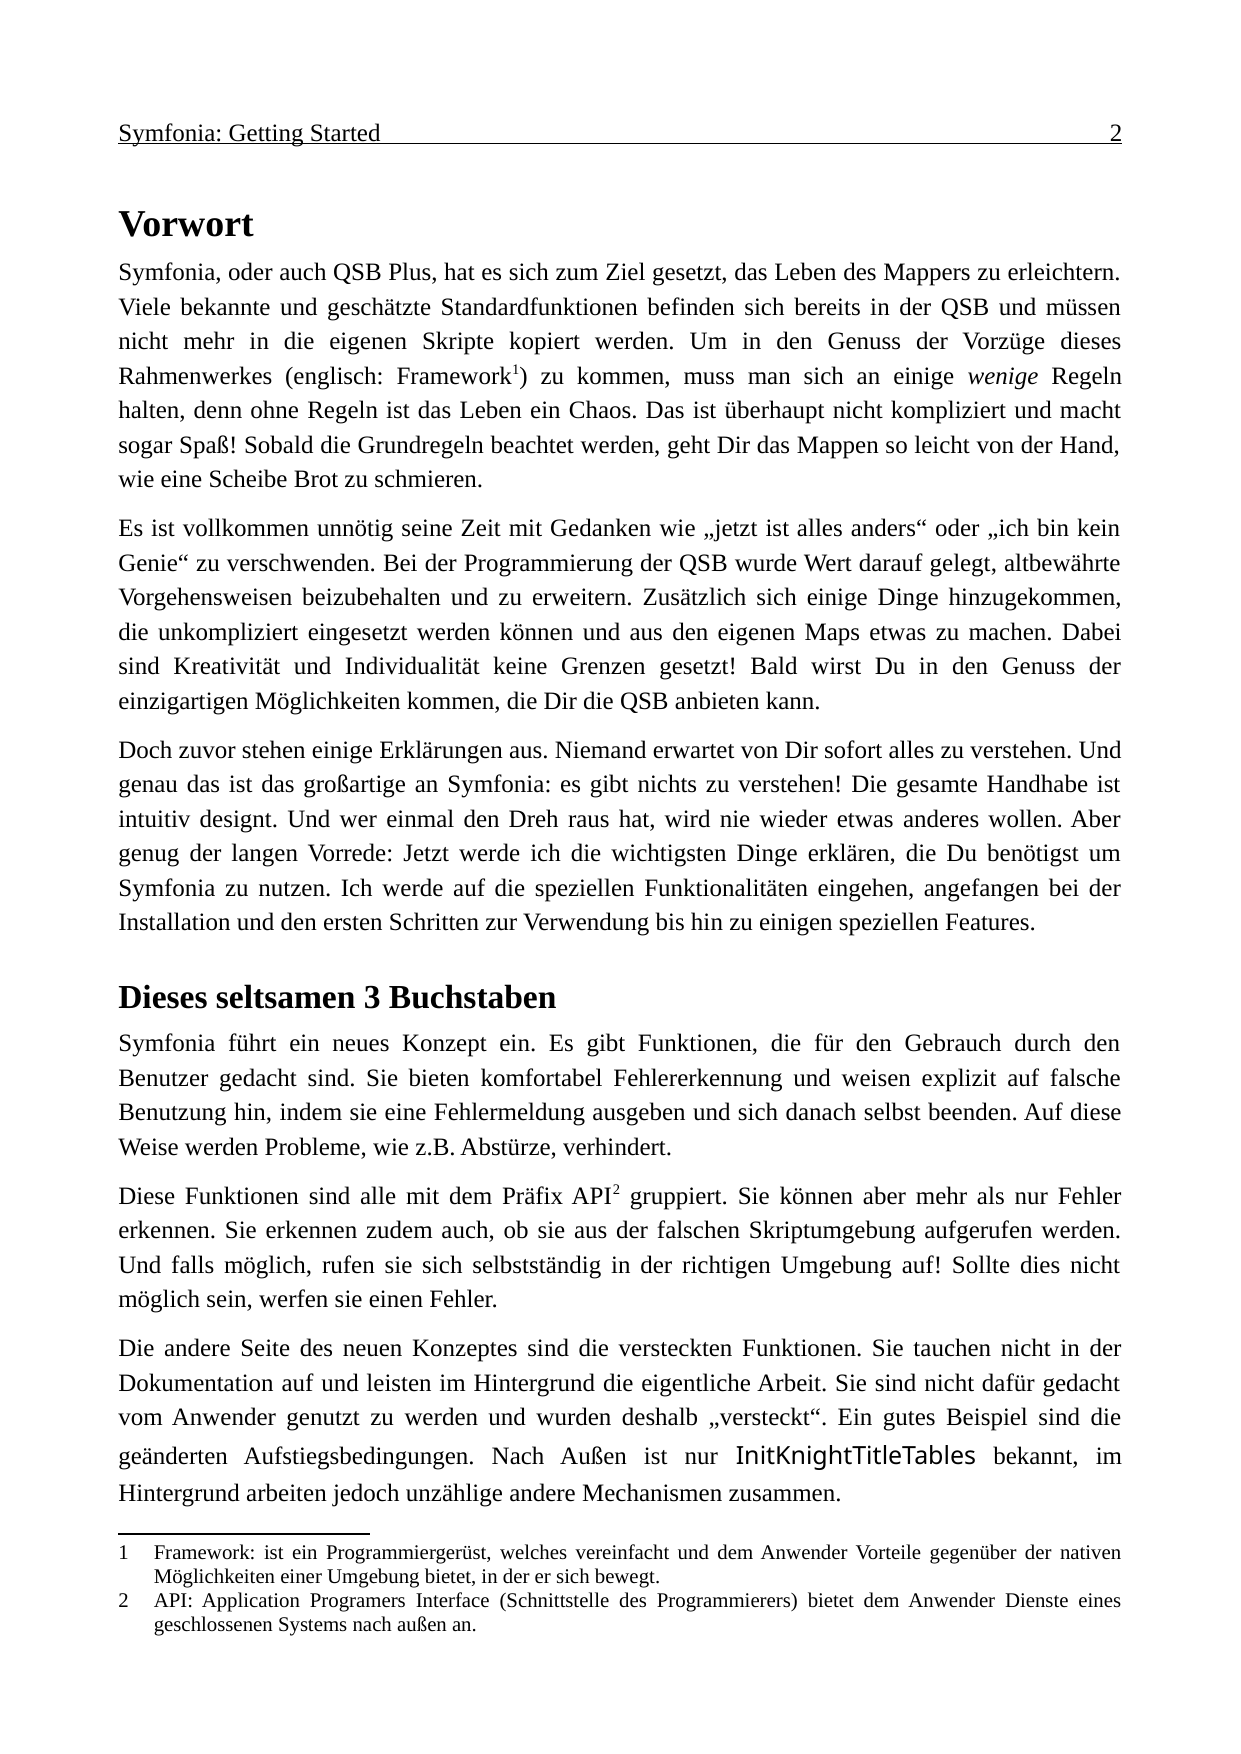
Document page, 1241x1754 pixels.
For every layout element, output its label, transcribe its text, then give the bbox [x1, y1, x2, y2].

text API: Application Programers Interface (Schnittstelle des Programmierers) bietet dem Anwender Dienste eines geschlossenen Systems nach außen an. [118, 1588, 1122, 1636]
text Die andere Seite des neuen Konzeptes sind die versteckten Funktionen. Sie tauchen nicht in der Dokumentation auf und leisten im Hintergrund die eigentliche Arbeit. Sie sind nicht dafür gedacht vom Anwender genutzt zu werden und wurden deshalb „versteckt“. Ein gutes Beispiel sind die geänderten Aufstiegsbedingungen. Nach Außen ist nur InitKnightTitleTables bekannt, im Hintergrund arbeiten jedoch unzählige andere Mechanismen zusammen. [118, 1333, 1122, 1506]
subtitle Vorwort [118, 201, 1122, 245]
text Es ist vollkommen unnötig seine Zeit mit Gedanken wie „jetzt ist alles anders“ oder „ich bin kein Genie“ zu verschwenden. Bei der Programmierung der QSB wurde Wert darauf gelegt, altbewährte Vorgehensweisen beizubehalten und zu erweitern. Zusätzlich sich einige Dinge hinzugekommen, die unkompliziert eingesetzt werden können und aus den eigenen Maps etwas zu machen. Dabei sind Kreativität und Individualität keine Grenzen gesetzt! Bald wirst Du in den Genuss der einzigartigen Möglichkeiten kommen, die Dir die QSB anbieten kann. [118, 513, 1122, 714]
text Doch zuvor stehen einige Erklärungen aus. Niemand erwartet von Dir sofort alles zu verstehen. Und genau das ist das großartige an Symfonia: es gibt nichts zu verstehen! Die gesamte Handhabe ist intuitiv designt. Und wer einmal den Dreh raus hat, wird nie wieder etwas anderes wollen. Aber genug der langen Vorrede: Jetzt werde ich die wichtigsten Dinge erklären, die Du benötigst um Symfonia zu nutzen. Ich werde auf die speziellen Funktionalitäten eingehen, angefangen bei der Installation und den ersten Schritten zur Verwendung bis hin zu einigen speziellen Features. [118, 735, 1122, 936]
text Diese Funktionen sind alle mit dem Präfix API gruppiert. Sie können aber mehr als nur Fehler erkennen. Sie erkennen zudem auch, ob sie aus der falschen Skriptumgebung aufgerufen werden. Und falls möglich, rufen sie sich selbstständig in der richtigen Umgebung auf! Sollte dies nicht möglich sein, werfen sie einen Fehler. [118, 1181, 1122, 1313]
subtitle Dieses seltsamen 3 Buchstaben [118, 977, 1122, 1016]
text Symfonia führt ein neues Konzept ein. Es gibt Funktionen, die für den Gebrauch durch den Benutzer gedacht sind. Sie bieten komfortabel Fehlererkennung und weisen explizit auf falsche Benutzung hin, indem sie eine Fehlermeldung ausgeben und sich danach selbst beenden. Auf diese Weise werden Probleme, wie z.B. Abstürze, verhindert. [118, 1028, 1122, 1161]
text Framework: ist ein Programmiergerüst, welches vereinfacht und dem Anwender Vorteile gegenüber der nativen Möglichkeiten einer Umgebung bietet, in der er sich bewegt. [118, 1539, 1122, 1588]
text Symfonia, oder auch QSB Plus, hat es sich zum Ziel gesetzt, das Leben des Mappers zu erleichtern. Viele bekannte und geschätzte Standardfunktionen befinden sich bereits in der QSB und müssen nicht mehr in die eigenen Skripte kopiert werden. Um in den Genuss der Vorzüge dieses Rahmenwerkes (englisch: Framework) zu kommen, muss man sich an einige wenige Regeln halten, denn ohne Regeln ist das Leben ein Chaos. Das ist überhaupt nicht kompliziert und macht sogar Spaß! Sobald die Grundregeln beachtet werden, geht Dir das Mappen so leicht von der Hand, wie eine Scheibe Brot zu schmieren. [118, 257, 1122, 493]
